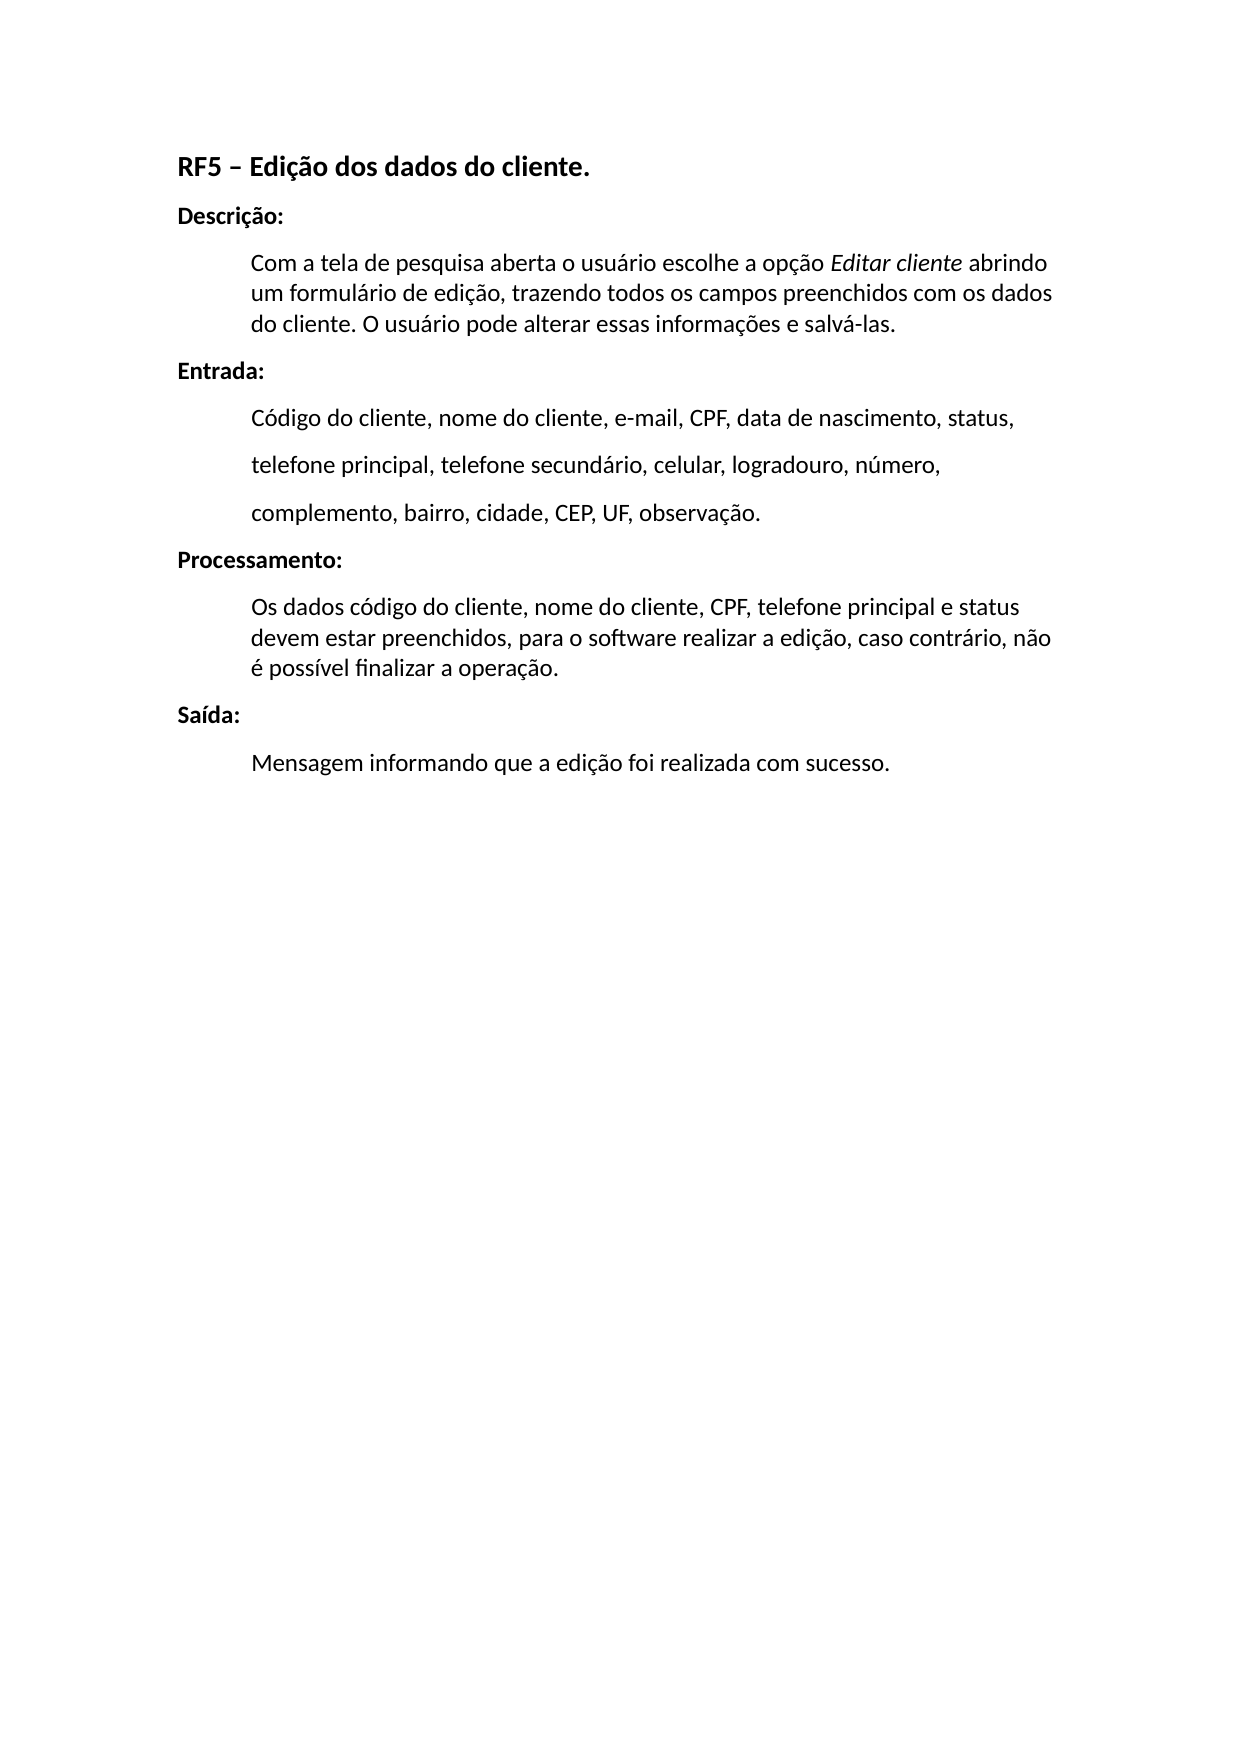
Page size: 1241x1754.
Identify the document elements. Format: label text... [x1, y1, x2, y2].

text Saída: [177, 699, 1063, 730]
text Entrada: [177, 355, 1063, 386]
text Com a tela de pesquisa aberta o usuário escolhe a opção Editar cliente abrindo um formulário de edição, trazendo todos os campos preenchidos com os dados do cliente. O usuário pode alterar essas informações e salvá-las. [251, 247, 1063, 339]
text telefone principal, telefone secundário, celular, logradouro, número, [177, 450, 1063, 480]
text Descrição: [177, 200, 1063, 230]
text complemento, bairro, cidade, CEP, UF, observação. [177, 497, 1063, 527]
text Processamento: [177, 544, 1063, 574]
text RF5 – Edição dos dados do cliente. [177, 148, 1063, 183]
text Mensagem informando que a edição foi realizada com sucesso. [177, 747, 1063, 777]
text Código do cliente, nome do cliente, e-mail, CPF, data de nascimento, status, [251, 402, 1063, 433]
text Os dados código do cliente, nome do cliente, CPF, telefone principal e status devem estar preenchidos, para o software realizar a edição, caso contrário, não é possível finalizar a operação. [251, 591, 1063, 683]
